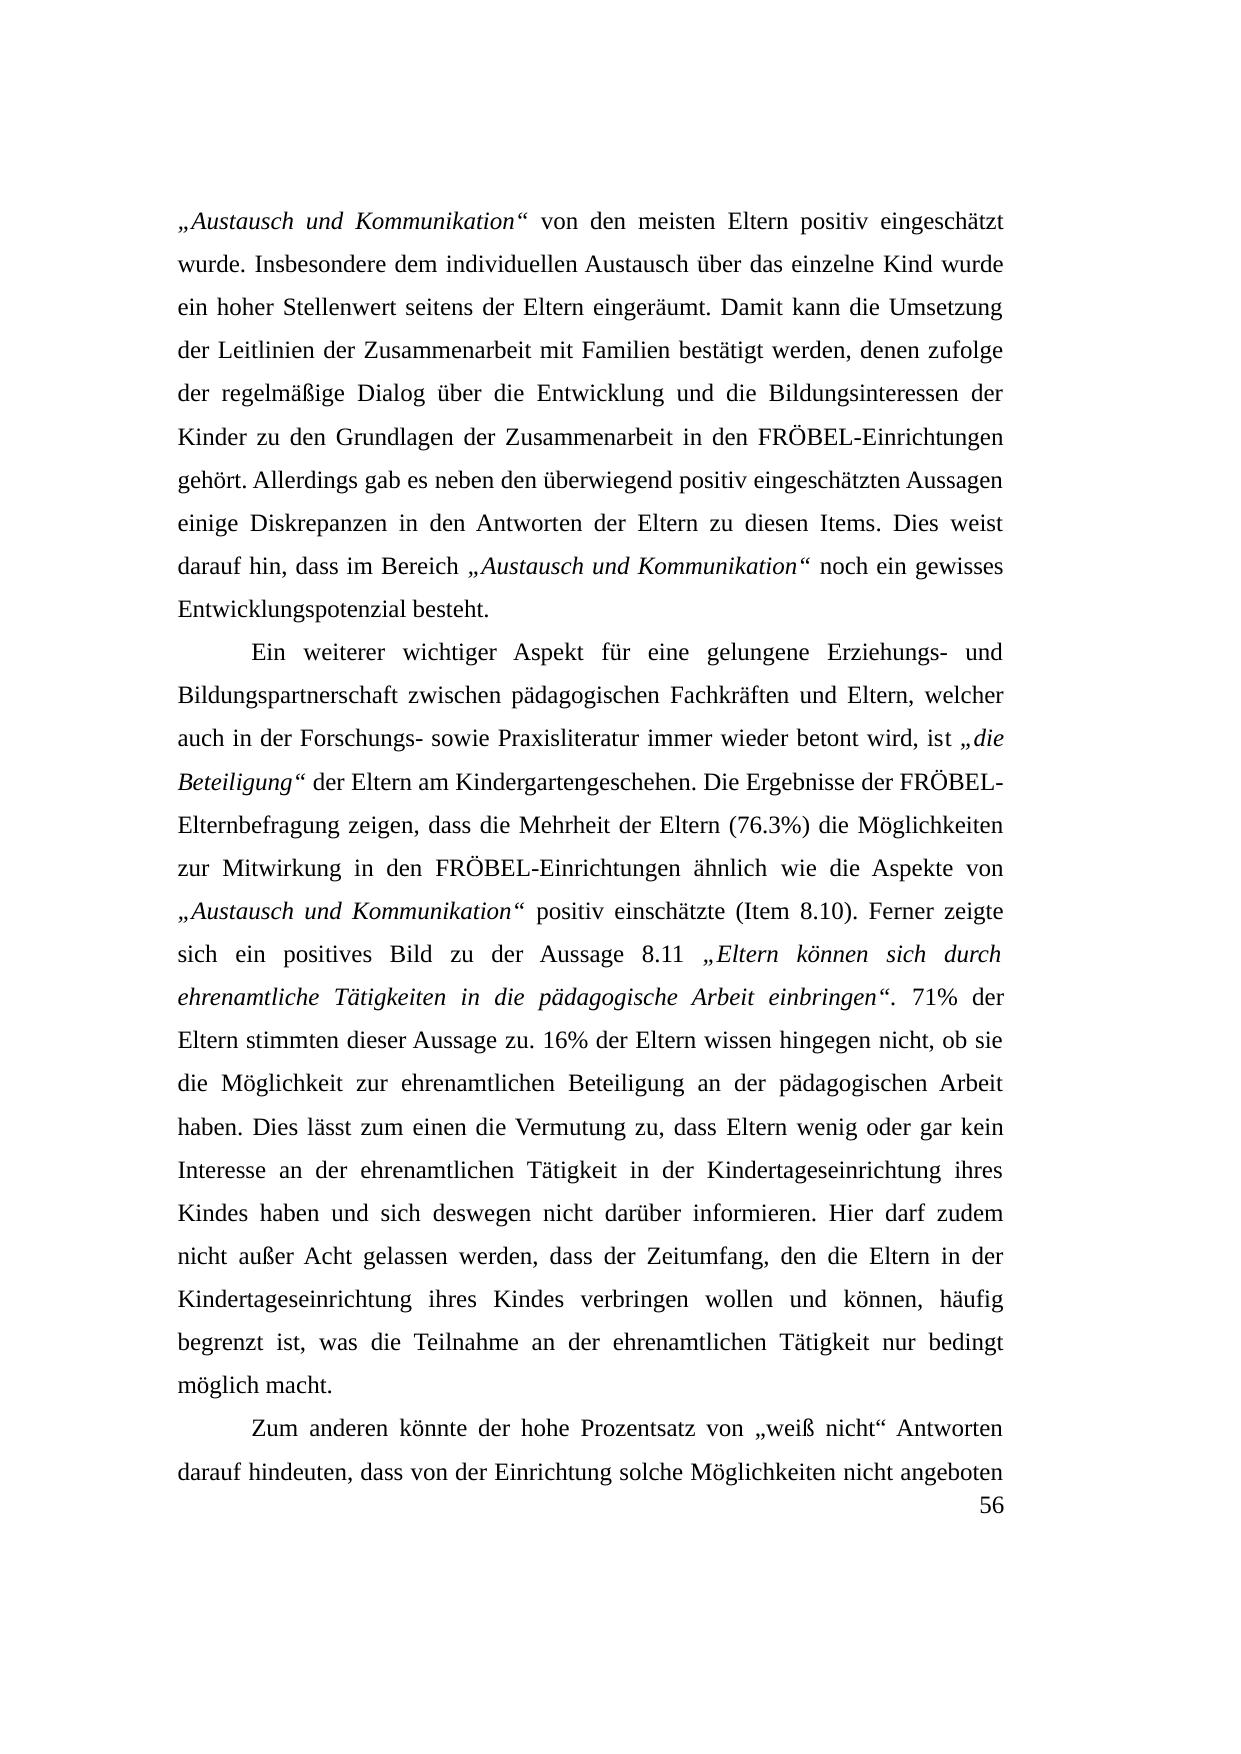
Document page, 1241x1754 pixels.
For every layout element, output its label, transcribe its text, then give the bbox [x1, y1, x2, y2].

text Ein weiterer wichtiger Aspekt für eine gelungene Erziehungs- und Bildungspartnerschaft zwischen pädagogischen Fachkräften und Eltern, welcher auch in der Forschungs- sowie Praxisliteratur immer wieder betont wird, ist „die Beteiligung“ der Eltern am Kindergartengeschehen. Die Ergebnisse der FRÖBEL-Elternbefragung zeigen, dass die Mehrheit der Eltern (76.3%) die Möglichkeiten zur Mitwirkung in den FRÖBEL-Einrichtungen ähnlich wie die Aspekte von „Austausch und Kommunikation“ positiv einschätzte (Item 8.10). Ferner zeigte sich ein positives Bild zu der Aussage 8.11 „Eltern können sich durch ehrenamtliche Tätigkeiten in die pädagogische Arbeit einbringen“. 71% der Eltern stimmten dieser Aussage zu. 16% der Eltern wissen hingegen nicht, ob sie die Möglichkeit zur ehrenamtlichen Beteiligung an der pädagogischen Arbeit haben. Dies lässt zum einen die Vermutung zu, dass Eltern wenig oder gar kein Interesse an der ehrenamtlichen Tätigkeit in der Kindertageseinrichtung ihres Kindes haben und sich deswegen nicht darüber informieren. Hier darf zudem nicht außer Acht gelassen werden, dass der Zeitumfang, den die Eltern in der Kindertageseinrichtung ihres Kindes verbringen wollen und können, häufig begrenzt ist, was die Teilnahme an der ehrenamtlichen Tätigkeit nur bedingt möglich macht. [177, 637, 1004, 1399]
text „Austausch und Kommunikation“ von den meisten Eltern positiv eingeschätzt wurde. Insbesondere dem individuellen Austausch über das einzelne Kind wurde ein hoher Stellenwert seitens der Eltern eingeräumt. Damit kann die Umsetzung der Leitlinien der Zusammenarbeit mit Familien bestätigt werden, denen zufolge der regelmäßige Dialog über die Entwicklung und die Bildungsinteressen der Kinder zu den Grundlagen der Zusammenarbeit in den FRÖBEL-Einrichtungen gehört. Allerdings gab es neben den überwiegend positiv eingeschätzten Aussagen einige Diskrepanzen in den Antworten der Eltern zu diesen Items. Dies weist darauf hin, dass im Bereich „Austausch und Kommunikation“ noch ein gewisses Entwicklungspotenzial besteht. [177, 206, 1004, 623]
text Zum anderen könnte der hohe Prozentsatz von „weiß nicht“ Antworten darauf hindeuten, dass von der Einrichtung solche Möglichkeiten nicht angeboten [177, 1413, 1004, 1485]
